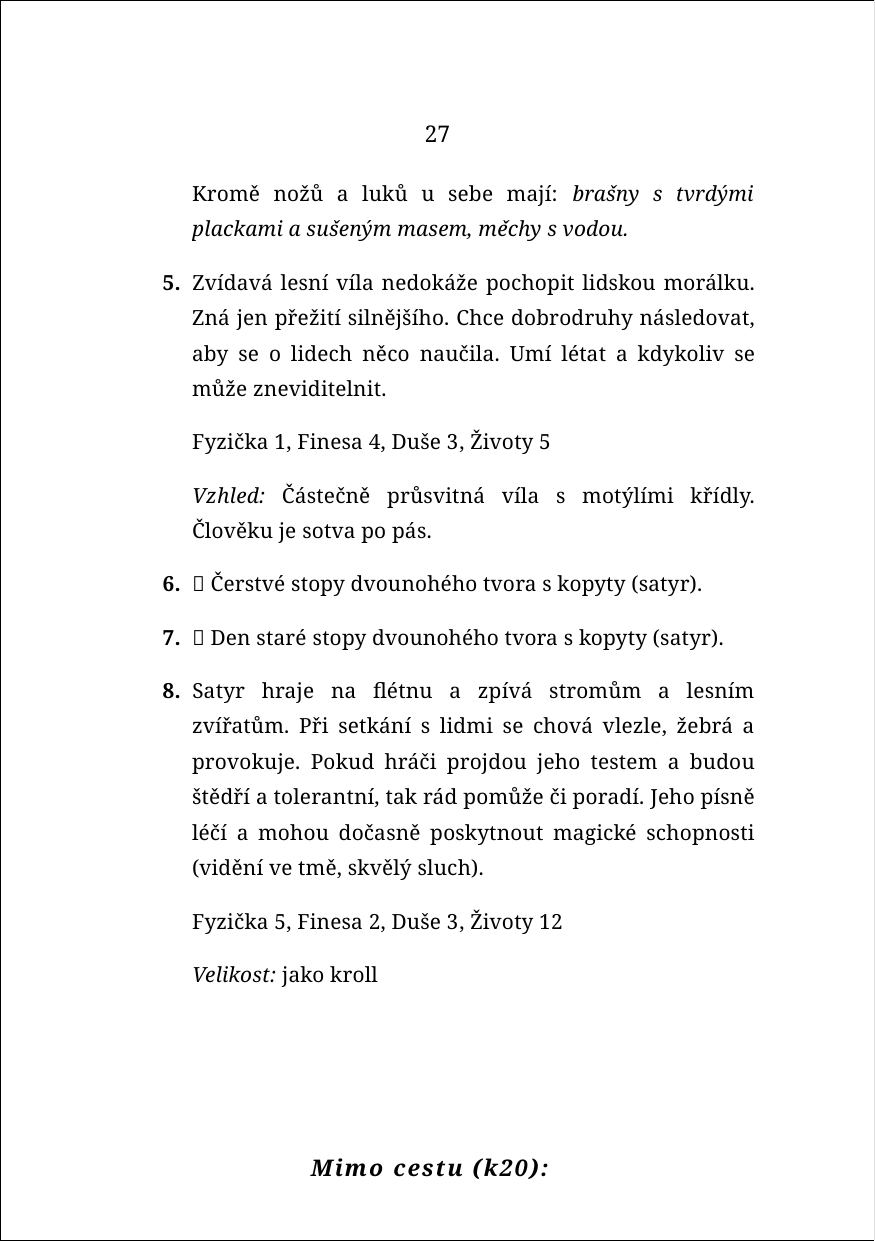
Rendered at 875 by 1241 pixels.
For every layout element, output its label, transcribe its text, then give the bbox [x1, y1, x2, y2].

list 👣 Den staré stopy dvounohého tvora s kopyty (satyr). [162, 623, 756, 651]
list Satyr hraje na flétnu a zpívá stromům a lesním zvířatům. Při setkání s lidmi se chová vlezle, žebrá a provokuje. Pokud hráči projdou jeho testem a budou štědří a tolerantní, tak rád pomůže či poradí. Jeho písně léčí a mohou dočasně poskytnout magické schopnosti (vidění ve tmě, skvělý sluch). [162, 676, 756, 882]
list 👣 Čerstvé stopy dvounohého tvora s kopyty (satyr). [162, 569, 756, 598]
list Fyzička 5, Finesa 2, Duše 3, Životy 12 [162, 907, 756, 935]
list Kromě nožů a luků u sebe mají: brašny s tvrdými plackami a sušeným masem, měchy s vodou. [162, 179, 756, 243]
list Velikost: jako kroll [162, 960, 756, 988]
list Fyzička 1, Finesa 4, Duše 3, Životy 5 [162, 427, 756, 456]
list Zvídavá lesní víla nedokáže pochopit lidskou morálku. Zná jen přežití silnějšího. Chce dobrodruhy následovat, aby se o lidech něco naučila. Umí létat a kdykoliv se může zneviditelnit. [162, 268, 756, 403]
list Vzhled: Částečně průsvitná víla s motýlími křídly. Člověku je sotva po pás. [162, 481, 756, 545]
